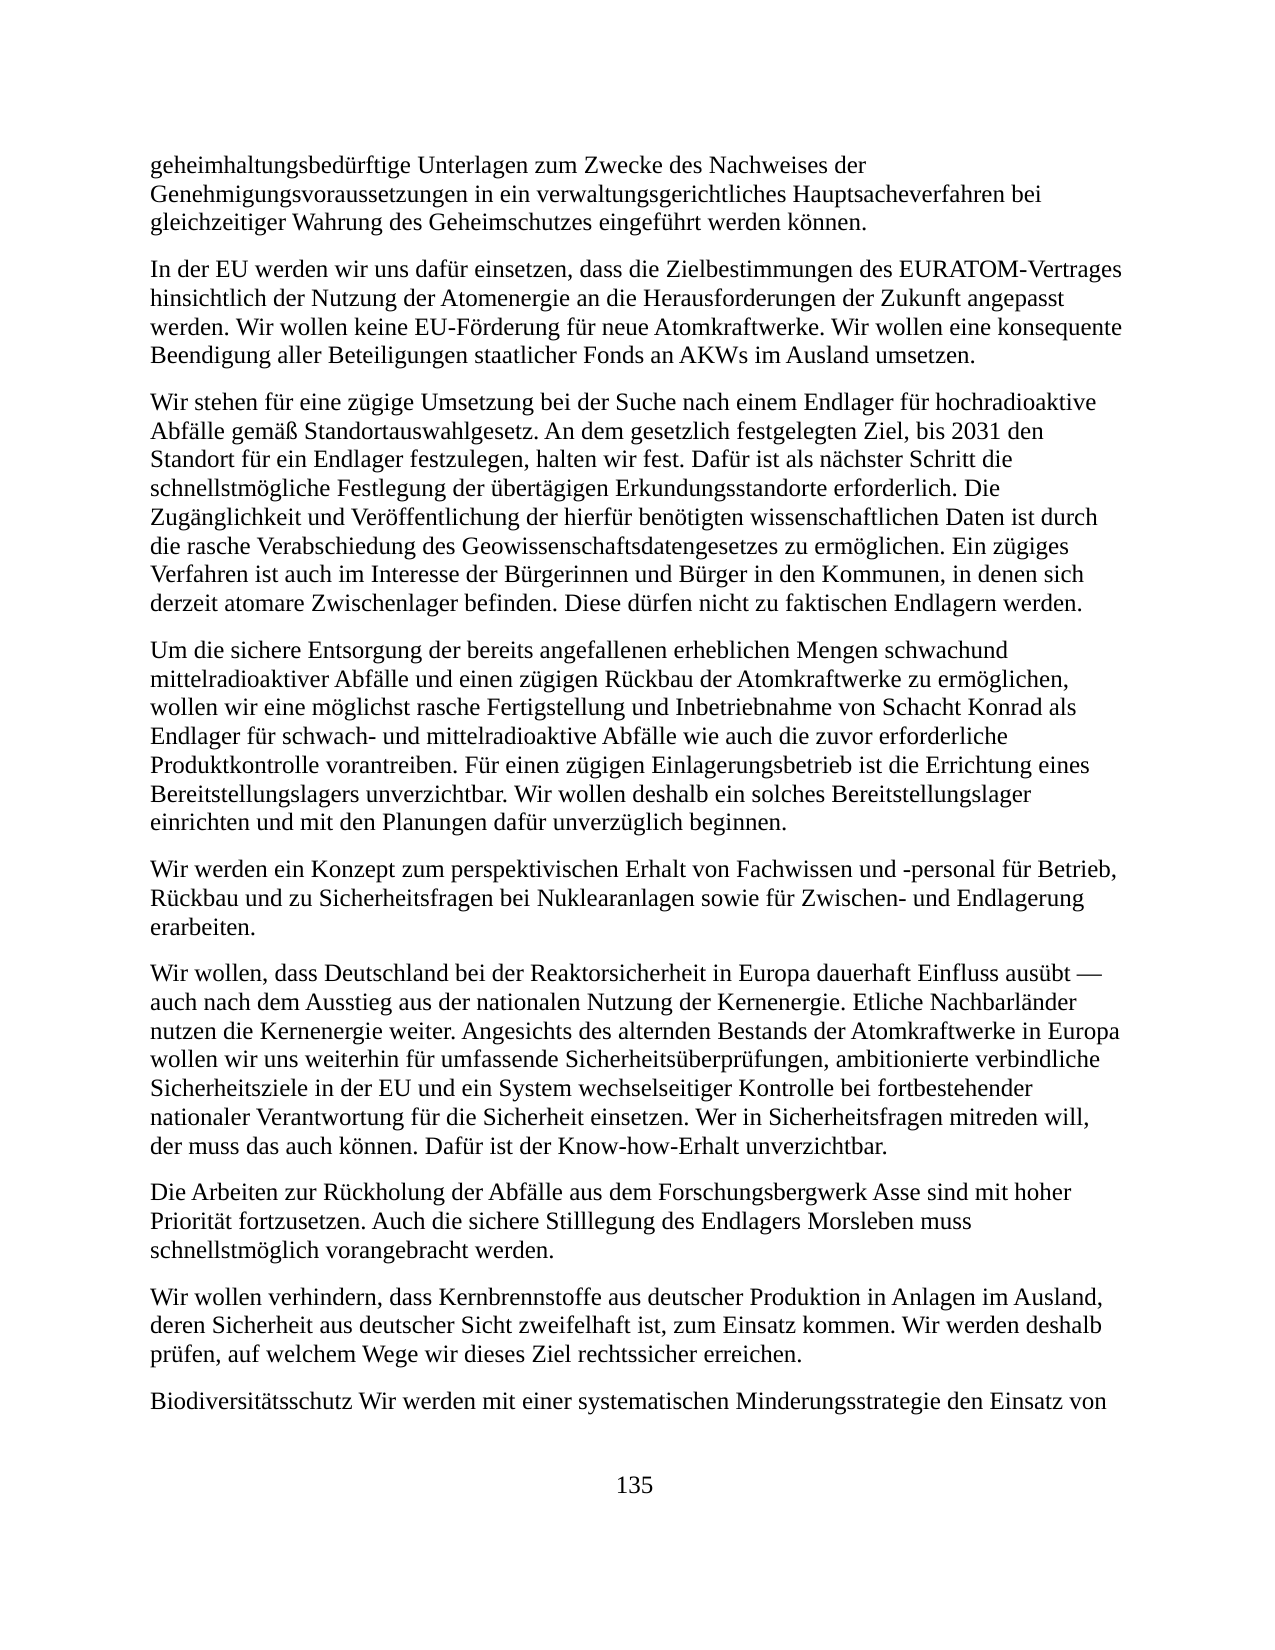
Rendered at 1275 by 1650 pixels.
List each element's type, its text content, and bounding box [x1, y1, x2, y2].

text In der EU werden wir uns dafür einsetzen, dass die Zielbestimmungen des EURATOM-Vertrages hinsichtlich der Nutzung der Atomenergie an die Herausforderungen der Zukunft angepasst werden. Wir wollen keine EU-Förderung für neue Atomkraftwerke. Wir wollen eine konsequente Beendigung aller Beteiligungen staatlicher Fonds an AKWs im Ausland umsetzen. [150, 254, 1125, 369]
text Wir wollen verhindern, dass Kernbrennstoffe aus deutscher Produktion in Anlagen im Ausland, deren Sicherheit aus deutscher Sicht zweifelhaft ist, zum Einsatz kommen. Wir werden deshalb prüfen, auf welchem Wege wir dieses Ziel rechtssicher erreichen. [150, 1282, 1125, 1368]
text Die Arbeiten zur Rückholung der Abfälle aus dem Forschungsbergwerk Asse sind mit hoher Priorität fortzusetzen. Auch die sichere Stilllegung des Endlagers Morsleben muss schnellstmöglich vorangebracht werden. [150, 1177, 1125, 1264]
text Wir stehen für eine zügige Umsetzung bei der Suche nach einem Endlager für hochradioaktive Abfälle gemäß Standortauswahlgesetz. An dem gesetzlich festgelegten Ziel, bis 2031 den Standort für ein Endlager festzulegen, halten wir fest. Dafür ist als nächster Schritt die schnellstmögliche Festlegung der übertägigen Erkundungsstandorte erforderlich. Die Zugänglichkeit und Veröffentlichung der hierfür benötigten wissenschaftlichen Daten ist durch die rasche Verabschiedung des Geowissenschaftsdatengesetzes zu ermöglichen. Ein zügiges Verfahren ist auch im Interesse der Bürgerinnen und Bürger in den Kommunen, in denen sich derzeit atomare Zwischenlager befinden. Diese dürfen nicht zu faktischen Endlagern werden. [150, 387, 1125, 617]
text Biodiversitätsschutz Wir werden mit einer systematischen Minderungsstrategie den Einsatz von [150, 1386, 1125, 1414]
text Wir wollen, dass Deutschland bei der Reaktorsicherheit in Europa dauerhaft Einfluss ausübt — auch nach dem Ausstieg aus der nationalen Nutzung der Kernenergie. Etliche Nachbarländer nutzen die Kernenergie weiter. Angesichts des alternden Bestands der Atomkraftwerke in Europa wollen wir uns weiterhin für umfassende Sicherheitsüberprüfungen, ambitionierte verbindliche Sicherheitsziele in der EU und ein System wechselseitiger Kontrolle bei fortbestehender nationaler Verantwortung für die Sicherheit einsetzen. Wer in Sicherheitsfragen mitreden will, der muss das auch können. Dafür ist der Know-how-Erhalt unverzichtbar. [150, 958, 1125, 1159]
text geheimhaltungsbedürftige Unterlagen zum Zwecke des Nachweises der Genehmigungsvoraussetzungen in ein verwaltungsgerichtliches Hauptsacheverfahren bei gleichzeitiger Wahrung des Geheimschutzes eingeführt werden können. [150, 150, 1125, 236]
text Wir werden ein Konzept zum perspektivischen Erhalt von Fachwissen und -personal für Betrieb, Rückbau und zu Sicherheitsfragen bei Nuklearanlagen sowie für Zwischen- und Endlagerung erarbeiten. [150, 854, 1125, 940]
text Um die sichere Entsorgung der bereits angefallenen erheblichen Mengen schwachund mittelradioaktiver Abfälle und einen zügigen Rückbau der Atomkraftwerke zu ermöglichen, wollen wir eine möglichst rasche Fertigstellung und Inbetriebnahme von Schacht Konrad als Endlager für schwach- und mittelradioaktive Abfälle wie auch die zuvor erforderliche Produktkontrolle vorantreiben. Für einen zügigen Einlagerungsbetrieb ist die Errichtung eines Bereitstellungslagers unverzichtbar. Wir wollen deshalb ein solches Bereitstellungslager einrichten und mit den Planungen dafür unverzüglich beginnen. [150, 635, 1125, 836]
